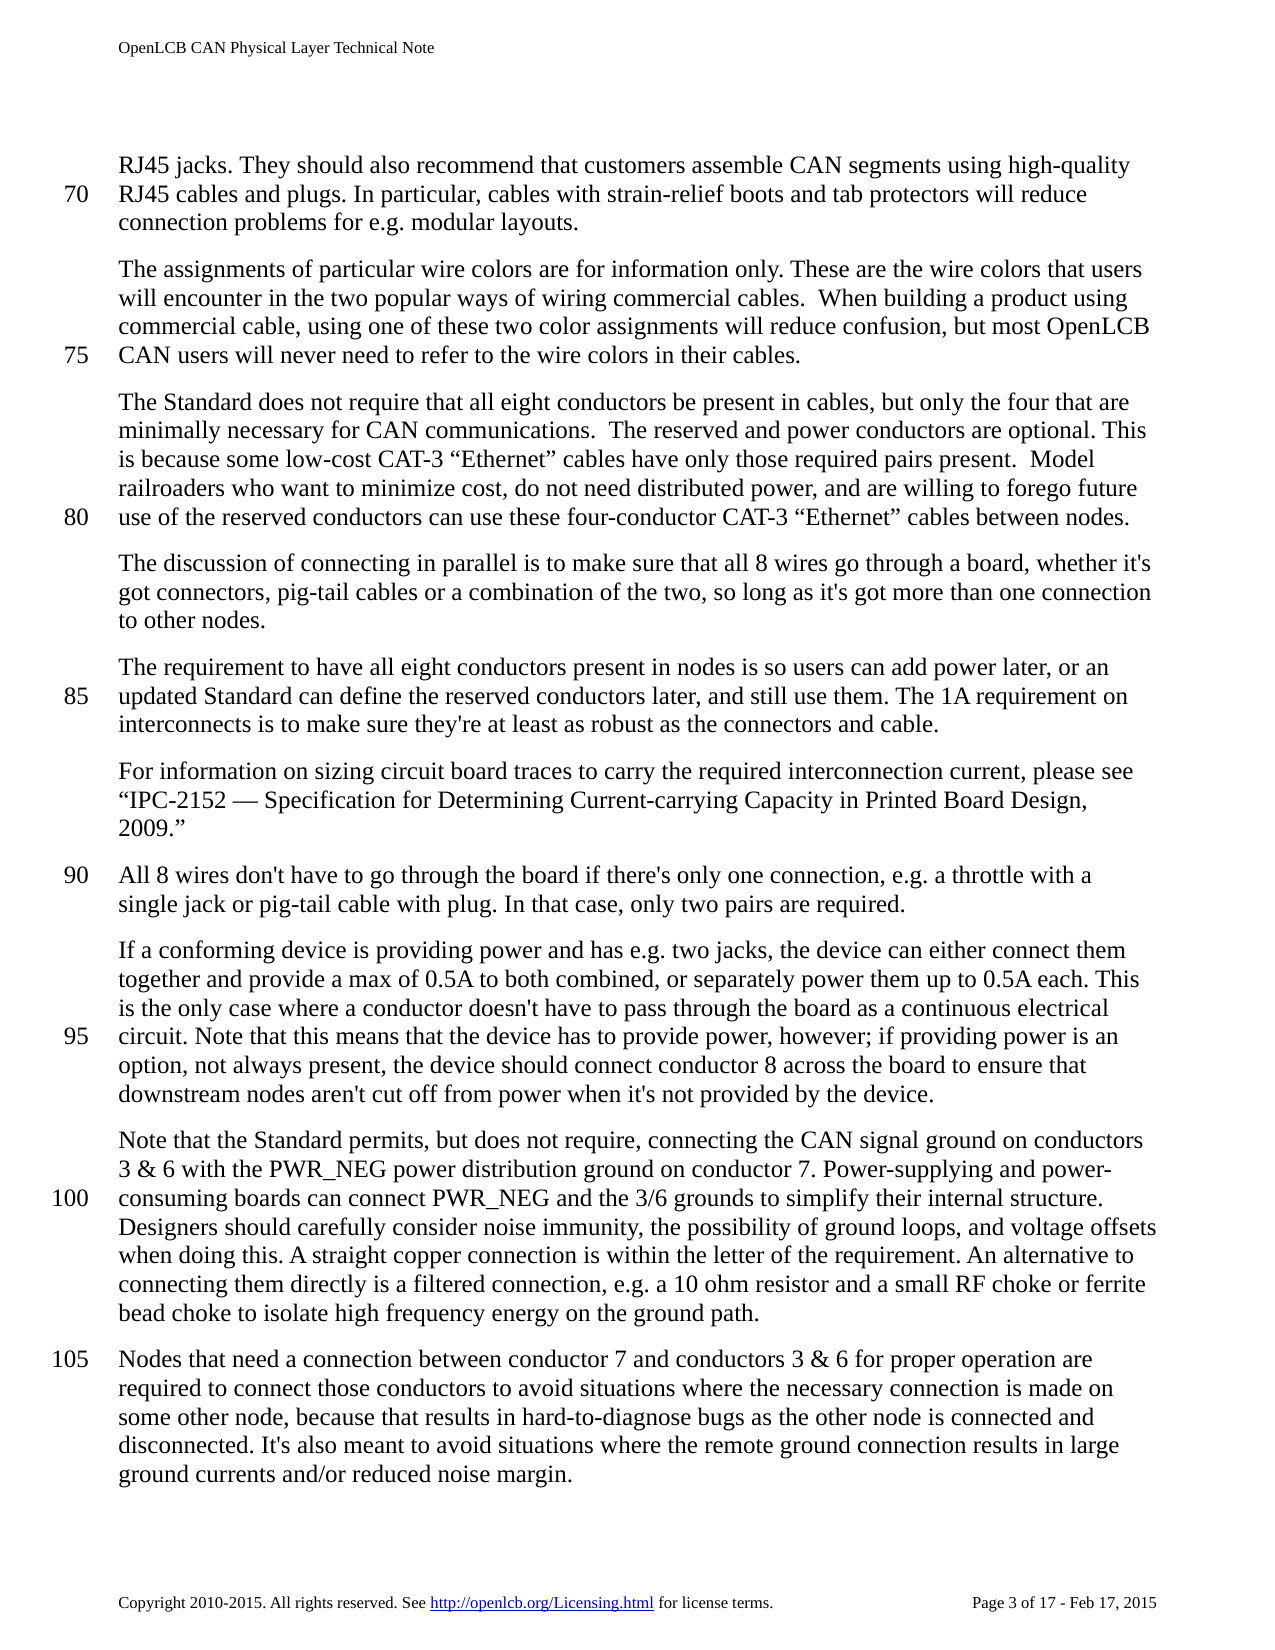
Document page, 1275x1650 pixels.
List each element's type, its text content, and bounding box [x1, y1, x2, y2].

text The Standard does not require that all eight conductors be present in cables, but only the four that are minimally necessary for CAN communications. The reserved and power conductors are optional. This is because some low-cost CAT-3 “Ethernet” cables have only those required pairs present. Model railroaders who want to minimize cost, do not need distributed power, and are willing to forego future use of the reserved conductors can use these four-conductor CAT-3 “Ethernet” cables between nodes. [118, 387, 1157, 530]
text The assignments of particular wire colors are for information only. These are the wire colors that users will encounter in the two popular ways of wiring commercial cables. When building a product using commercial cable, using one of these two color assignments will reduce confusion, but most OpenLCB CAN users will never need to refer to the wire colors in their cables. [118, 254, 1157, 369]
text The requirement to have all eight conductors present in nodes is so users can add power later, or an updated Standard can define the reserved conductors later, and still use them. The 1A requirement on interconnects is to make sure they're at least as robust as the connectors and cable. [118, 652, 1157, 738]
text For information on sizing circuit board traces to carry the required interconnection current, please see “IPC-2152 — Specification for Determining Current-carrying Capacity in Printed Board Design, 2009.” [118, 756, 1157, 842]
text Note that the Standard permits, but does not require, connecting the CAN signal ground on conductors 3 & 6 with the PWR_NEG power distribution ground on conductor 7. Power-supplying and power-consuming boards can connect PWR_NEG and the 3/6 grounds to simplify their internal structure. Designers should carefully consider noise immunity, the possibility of ground loops, and voltage offsets when doing this. A straight copper connection is within the letter of the requirement. An alternative to connecting them directly is a filtered connection, e.g. a 10 ohm resistor and a small RF choke or ferrite bead choke to isolate high frequency energy on the ground path. [118, 1125, 1157, 1327]
text The discussion of connecting in parallel is to make sure that all 8 wires go through a board, whether it's got connectors, pig-tail cables or a combination of the two, so long as it's got more than one connection to other nodes. [118, 548, 1157, 634]
text If a conforming device is providing power and has e.g. two jacks, the device can either connect them together and provide a max of 0.5A to both combined, or separately power them up to 0.5A each. This is the only case where a conductor doesn't have to pass through the board as a continuous electrical circuit. Note that this means that the device has to provide power, however; if providing power is an option, not always present, the device should connect conductor 8 across the board to ensure that downstream nodes aren't cut off from power when it's not provided by the device. [118, 935, 1157, 1108]
text Nodes that need a connection between conductor 7 and conductors 3 & 6 for proper operation are required to connect those conductors to avoid situations where the necessary connection is made on some other node, because that results in hard-to-diagnose bugs as the other node is connected and disconnected. It's also meant to avoid situations where the remote ground connection results in large ground currents and/or reduced noise margin. [118, 1344, 1157, 1488]
text RJ45 jacks. They should also recommend that customers assemble CAN segments using high-quality RJ45 cables and plugs. In particular, cables with strain-relief boots and tab protectors will reduce connection problems for e.g. modular layouts. [118, 150, 1157, 236]
text All 8 wires don't have to go through the board if there's only one connection, e.g. a throttle with a single jack or pig-tail cable with plug. In that case, only two pairs are required. [118, 860, 1157, 917]
